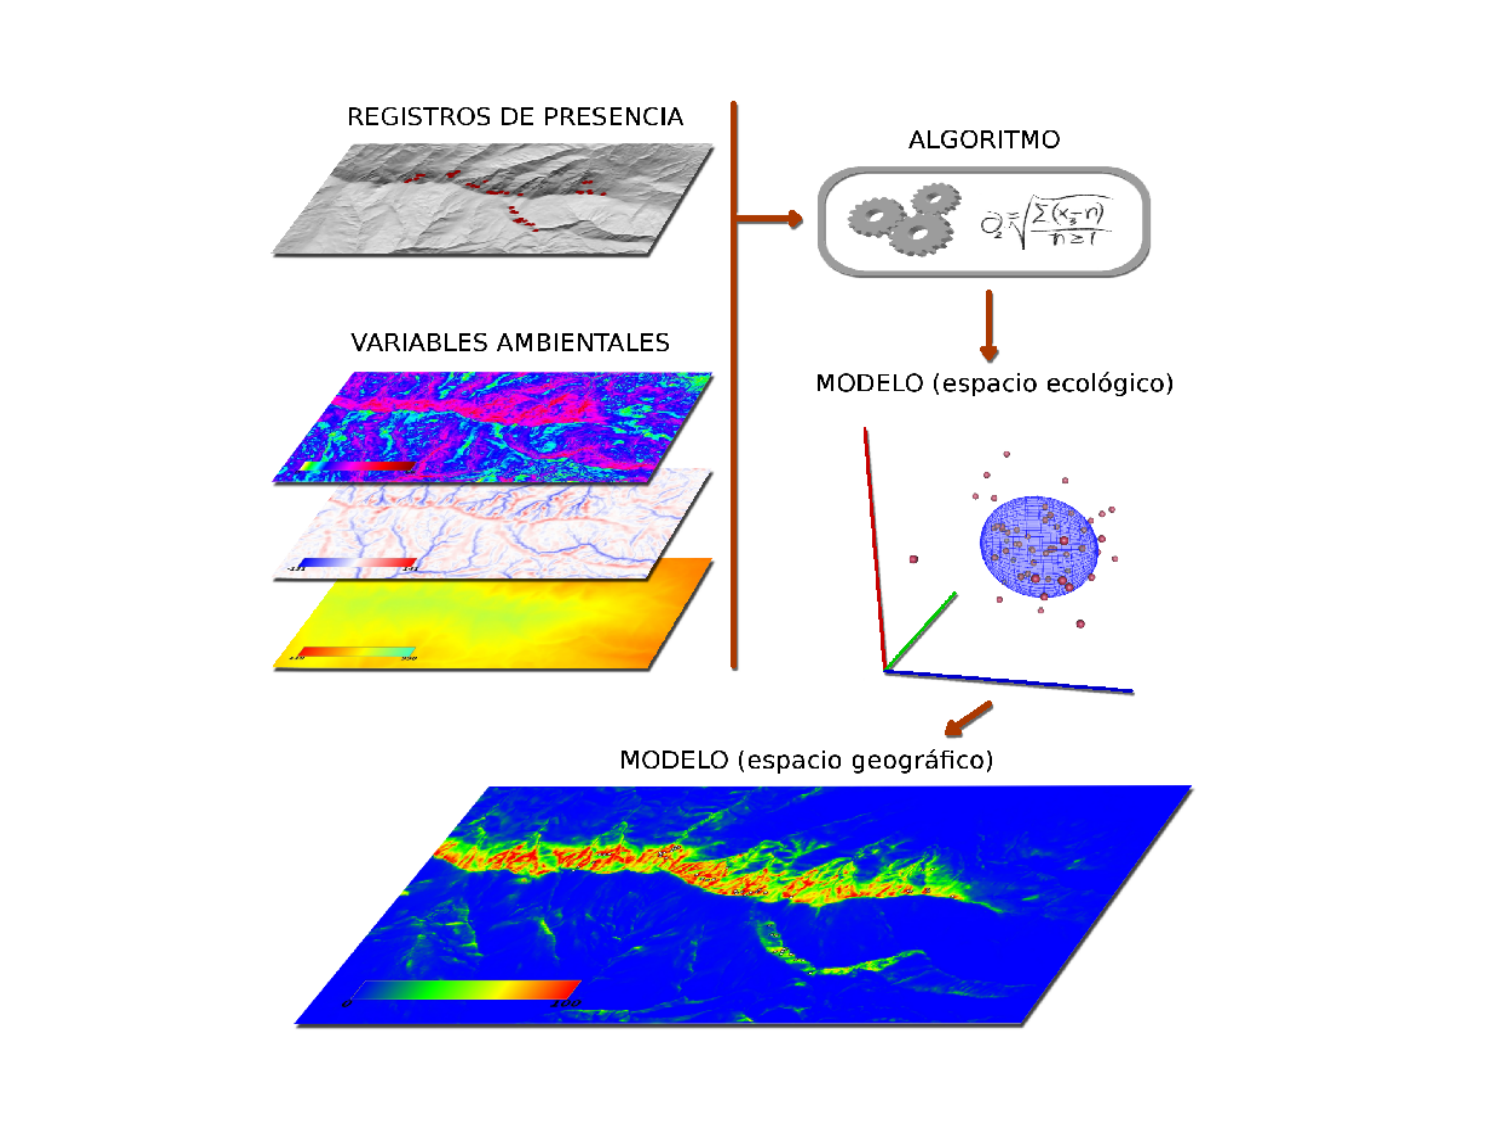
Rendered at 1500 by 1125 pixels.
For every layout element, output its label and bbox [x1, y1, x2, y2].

picture [238, 74, 1239, 1046]
